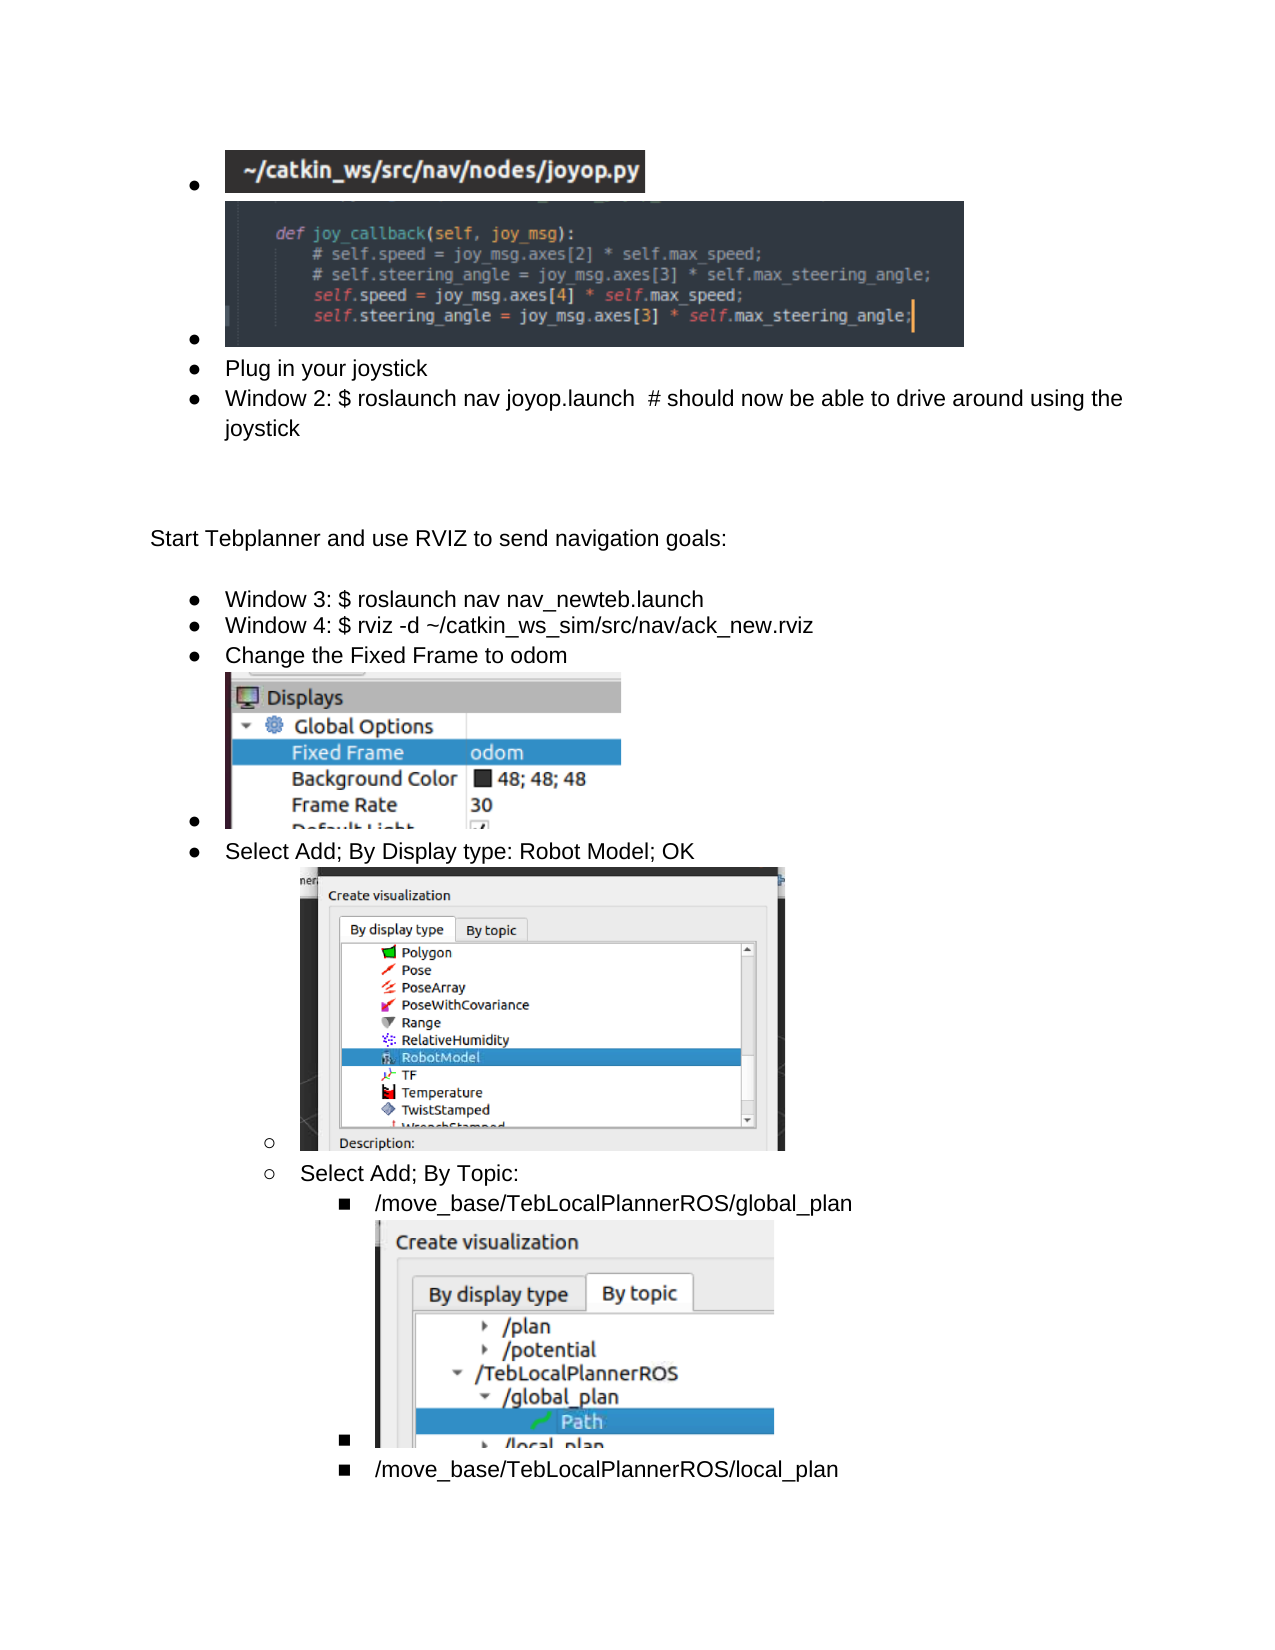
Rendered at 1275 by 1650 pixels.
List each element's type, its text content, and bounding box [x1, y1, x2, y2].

list /move_base/TebLocalPlannerROS/local_plan [337, 1456, 1125, 1483]
list Window 3: $ roslaunch nav nav_newteb.launch [187, 586, 1125, 612]
list Select Add; By Topic: [262, 1159, 1125, 1186]
list Window 4: $ rviz -d ~/catkin_ws_sim/src/nav/ack_new.rviz [187, 612, 1125, 638]
list /move_base/TebLocalPlannerROS/global_plan [337, 1190, 1125, 1216]
picture [225, 672, 622, 829]
list Select Add; By Display type: Robot Model; OK [187, 838, 1125, 864]
picture [225, 201, 964, 347]
list Plug in your joystick [187, 355, 1125, 381]
list Window 2: $ roslaunch nav joyop.launch # should now be able to drive around using the joystick [187, 385, 1125, 442]
text Start Tebplanner and use RVIZ to send navigation goals: [150, 525, 1125, 551]
picture [300, 867, 786, 1151]
picture [225, 150, 646, 193]
list Change the Fixed Frame to odom [187, 642, 1125, 668]
picture [375, 1220, 775, 1448]
